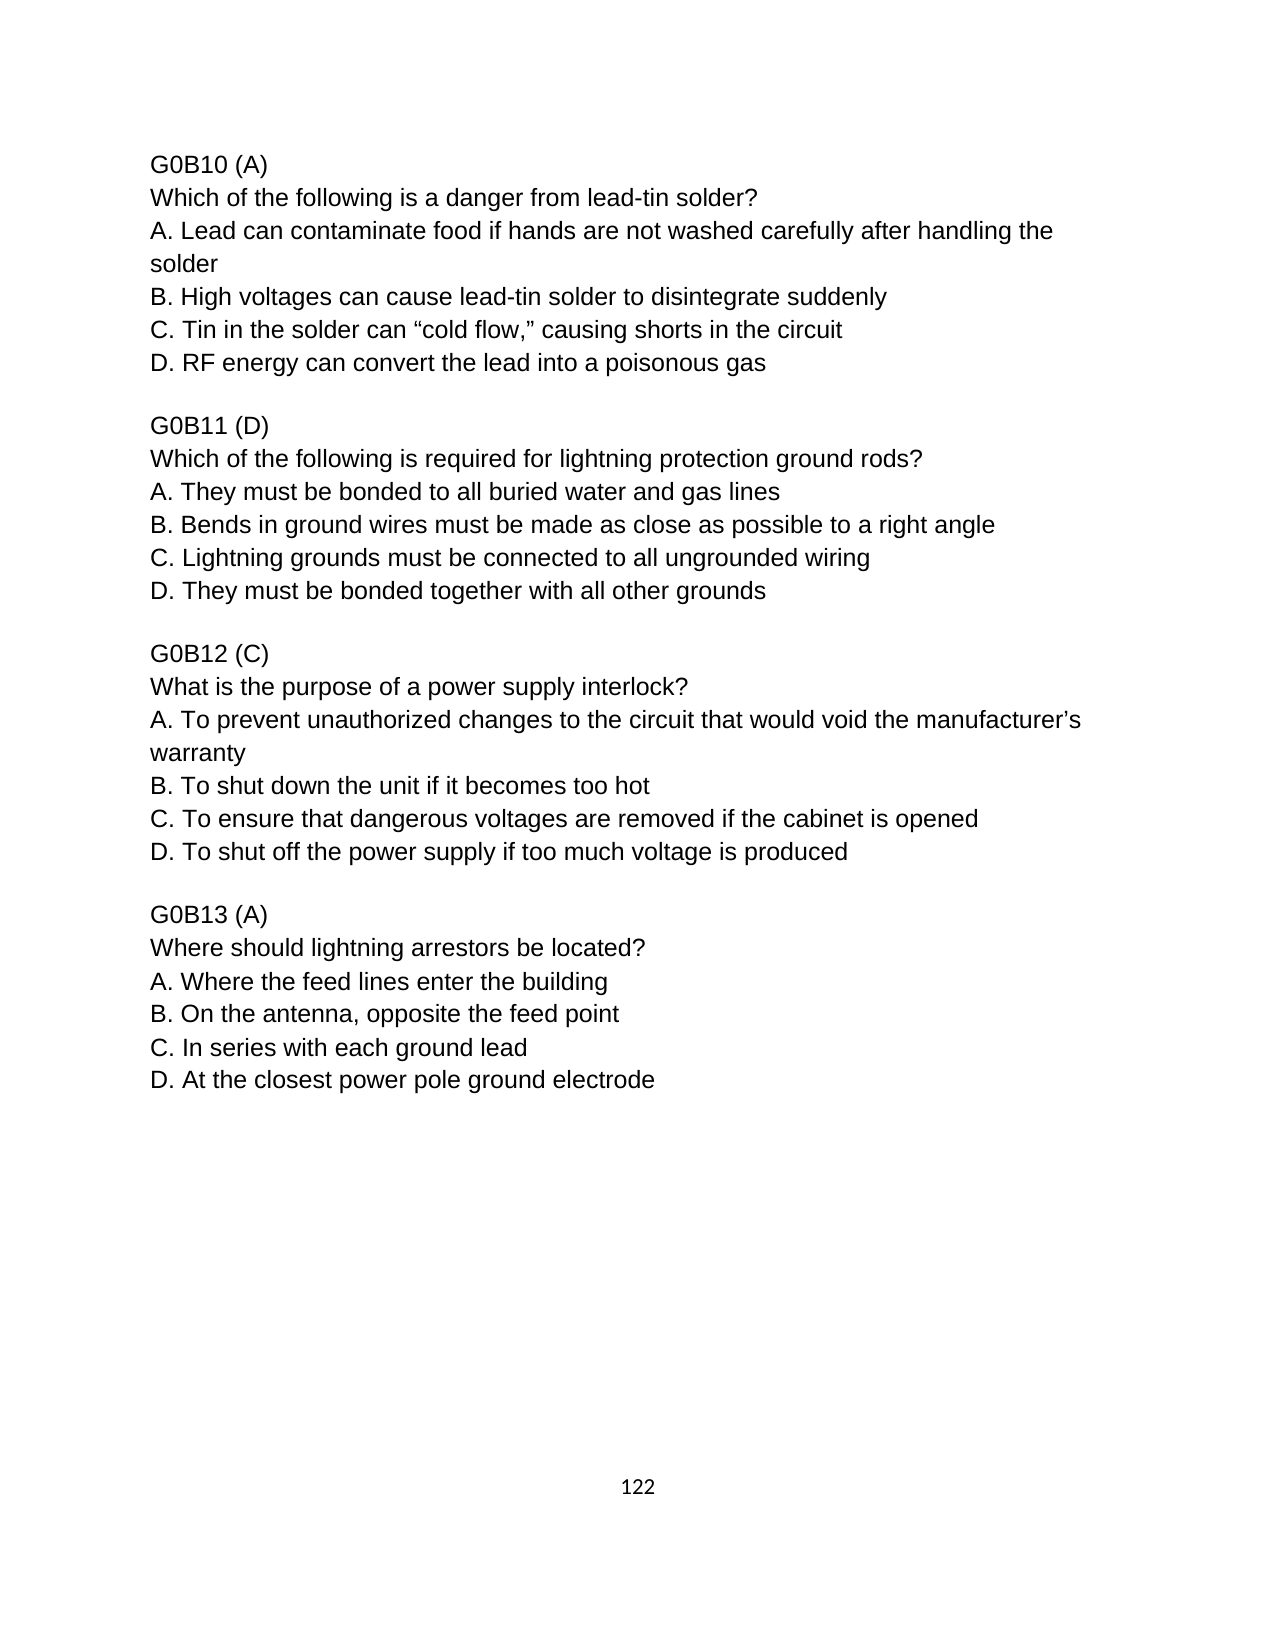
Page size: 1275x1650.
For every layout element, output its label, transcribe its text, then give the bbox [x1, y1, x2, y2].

text G0B10 (A) Which of the following is a danger from lead-tin solder? A. Lead can contaminate food if hands are not washed carefully after handling the solder B. High voltages can cause lead-tin solder to disintegrate suddenly C. Tin in the solder can “cold flow,” causing shorts in the circuit D. RF energy can convert the lead into a poisonous gas [150, 150, 1125, 377]
text G0B11 (D) Which of the following is required for lightning protection ground rods? A. They must be bonded to all buried water and gas lines B. Bends in ground wires must be made as close as possible to a right angle C. Lightning grounds must be connected to all ungrounded wiring D. They must be bonded together with all other grounds [150, 411, 1125, 605]
text G0B13 (A) Where should lightning arrestors be located? A. Where the feed lines enter the building B. On the antenna, opposite the feed point C. In series with each ground lead D. At the closest power pole ground electrode [150, 900, 1125, 1094]
text G0B12 (C) What is the purpose of a power supply interlock? A. To prevent unauthorized changes to the circuit that would void the manufacturer’s warranty B. To shut down the unit if it becomes too hot C. To ensure that dangerous voltages are removed if the cabinet is opened D. To shut off the power supply if too much voltage is produced [150, 639, 1125, 866]
